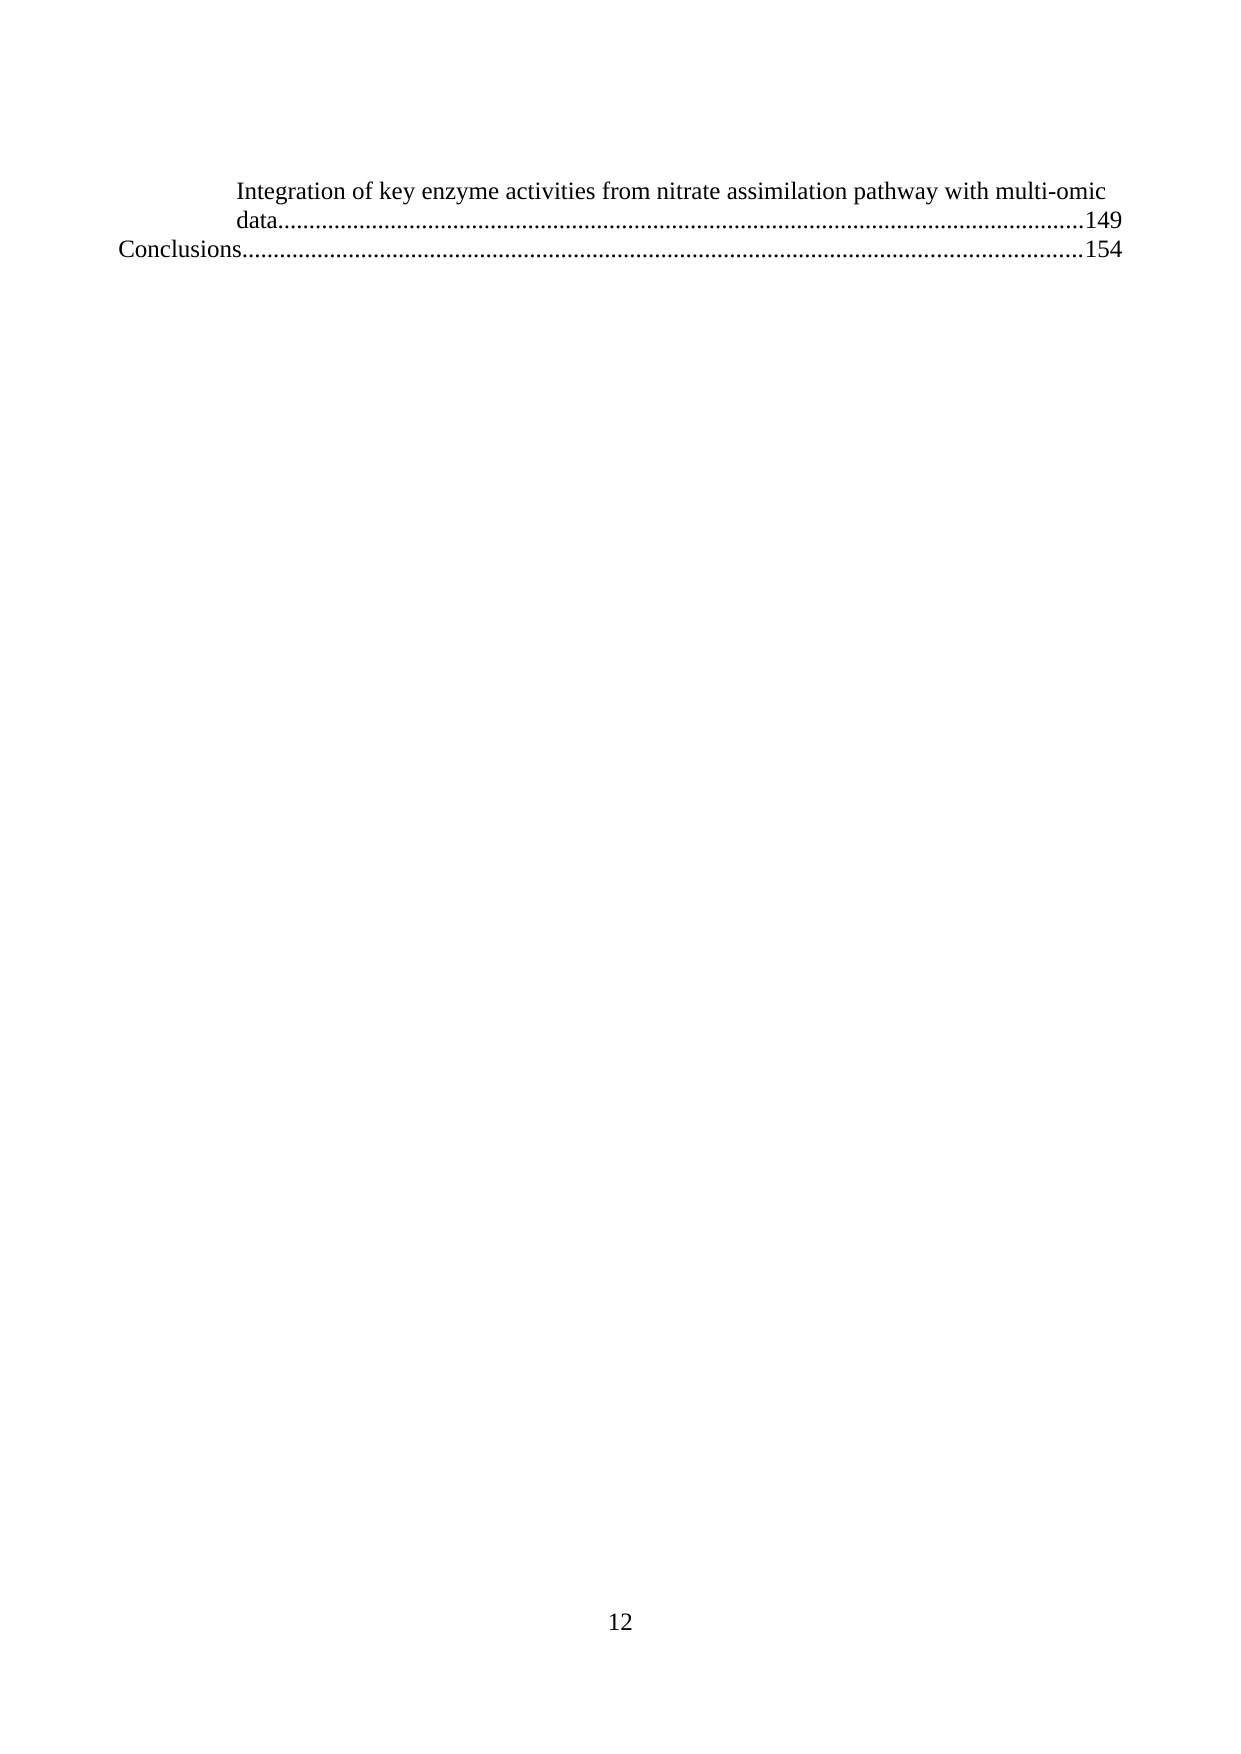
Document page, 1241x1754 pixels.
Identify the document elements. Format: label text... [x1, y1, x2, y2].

text Integration of key enzyme activities from nitrate assimilation pathway with multi-omic data 149 [236, 176, 1122, 234]
text Conclusions 154 [118, 234, 1122, 263]
